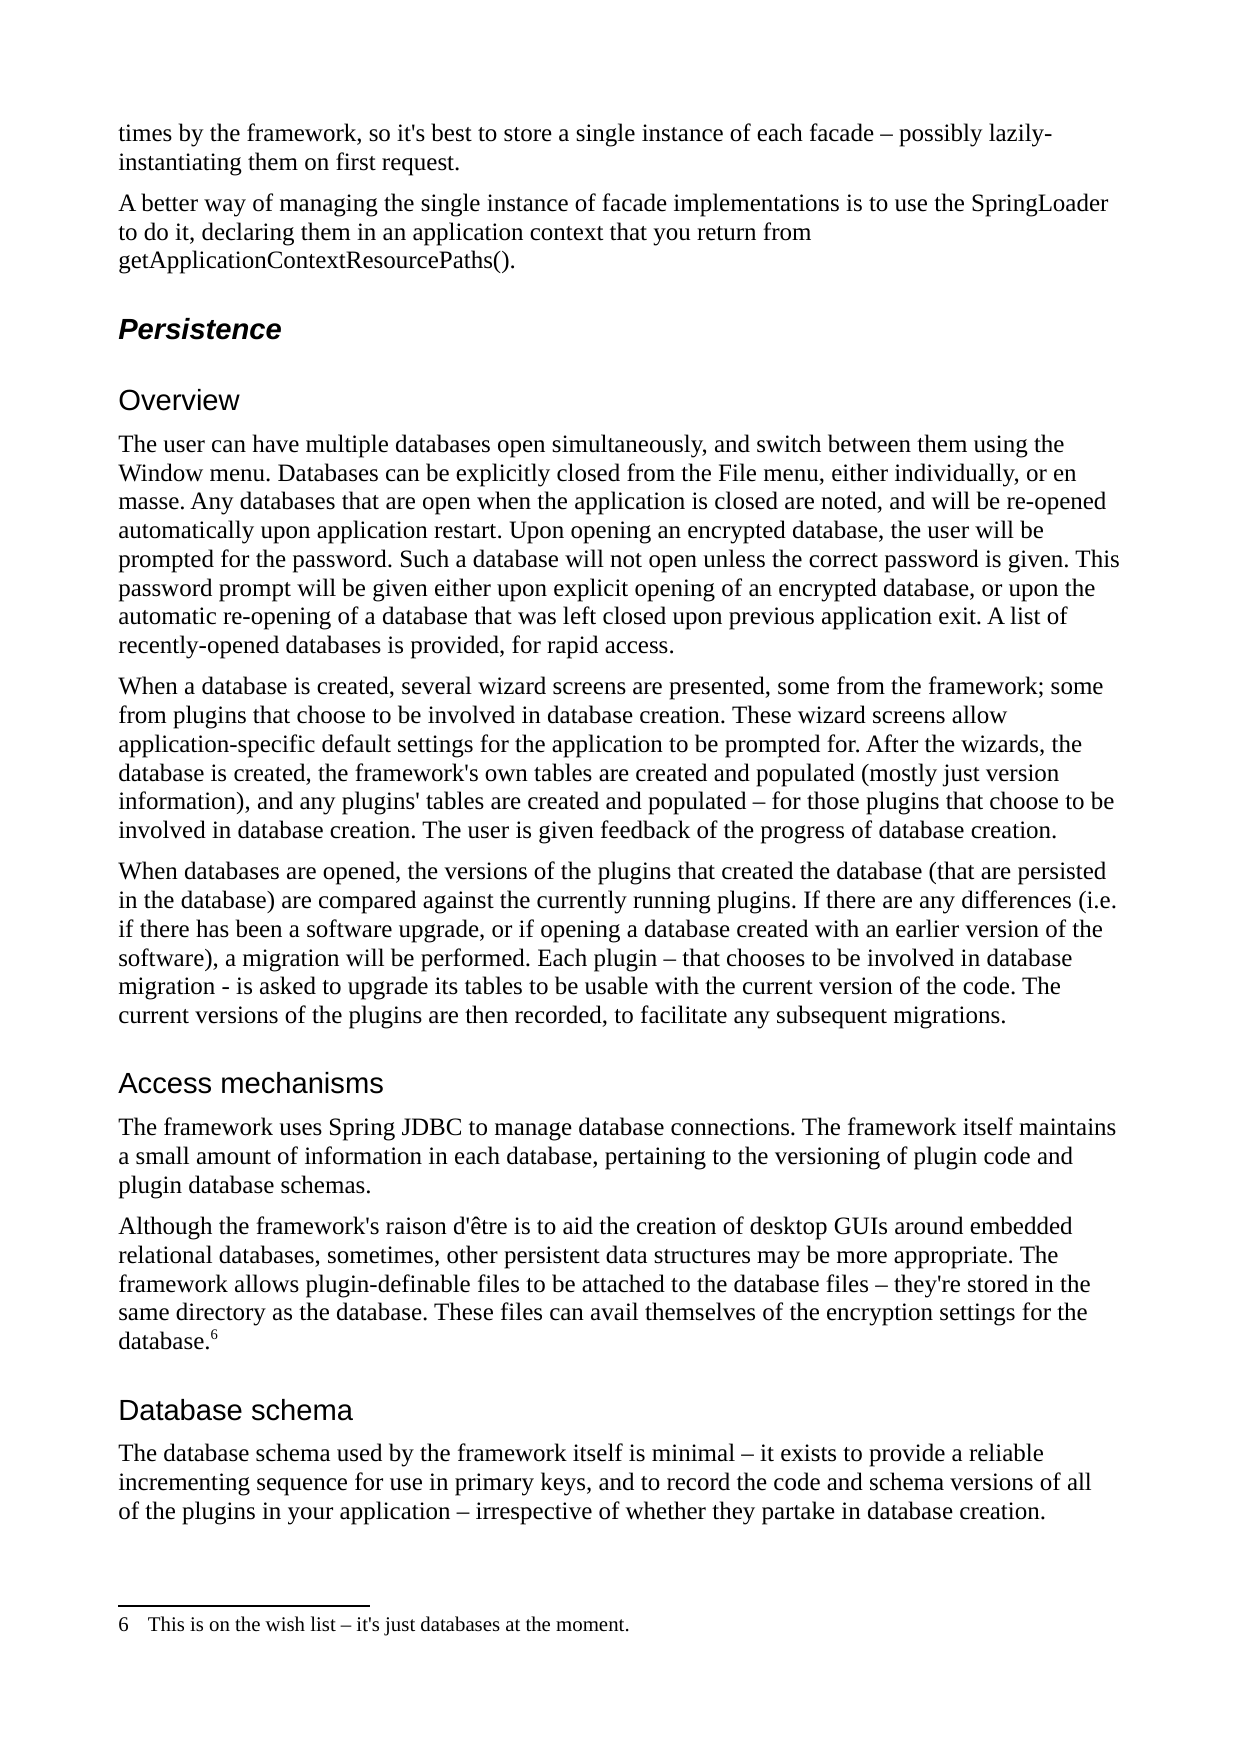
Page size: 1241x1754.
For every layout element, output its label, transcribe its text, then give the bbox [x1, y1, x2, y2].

text The user can have multiple databases open simultaneously, and switch between them using the Window menu. Databases can be explicitly closed from the File menu, either individually, or en masse. Any databases that are open when the application is closed are noted, and will be re-opened automatically upon application restart. Upon opening an encrypted database, the user will be prompted for the password. Such a database will not open unless the correct password is given. This password prompt will be given either upon explicit opening of an encrypted database, or upon the automatic re-opening of a database that was left closed upon previous application exit. A list of recently-opened databases is provided, for rapid access. [118, 429, 1122, 659]
text When databases are opened, the versions of the plugins that created the database (that are persisted in the database) are compared against the currently running plugins. If there are any differences (i.e. if there has been a software upgrade, or if opening a database created with an earlier version of the software), a migration will be performed. Each plugin – that chooses to be involved in database migration - is asked to upgrade its tables to be usable with the current version of the code. The current versions of the plugins are then recorded, to facilitate any subsequent migrations. [118, 856, 1122, 1029]
text The database schema used by the framework itself is minimal – it exists to provide a reliable incrementing sequence for use in primary keys, and to record the code and schema versions of all of the plugins in your application – irrespective of whether they partake in database creation. [118, 1438, 1122, 1525]
text When a database is created, several wizard screens are presented, some from the framework; some from plugins that choose to be involved in database creation. These wizard screens allow application-specific default settings for the application to be prompted for. After the wizards, the database is created, the framework's own tables are created and populated (mostly just version information), and any plugins' tables are created and populated – for those plugins that choose to be involved in database creation. The user is given feedback of the progress of database creation. [118, 671, 1122, 844]
subtitle Access mechanisms [118, 1066, 1122, 1100]
subtitle Persistence [118, 312, 1122, 345]
text times by the framework, so it's best to store a single instance of each facade – possibly lazily-instantiating them on first request. [118, 118, 1122, 176]
text The framework uses Spring JDBC to manage database connections. The framework itself maintains a small amount of information in each database, pertaining to the versioning of plugin code and plugin database schemas. [118, 1112, 1122, 1199]
text A better way of managing the single instance of facade implementations is to use the SpringLoader to do it, declaring them in an application context that you return from getApplicationContextResourcePaths(). [118, 188, 1122, 274]
subtitle Overview [118, 383, 1122, 416]
subtitle Database schema [118, 1392, 1122, 1426]
text This is on the wish list – it's just databases at the moment. [118, 1612, 1122, 1636]
text Although the framework's raison d'être is to aid the creation of desktop GUIs around embedded relational databases, sometimes, other persistent data structures may be more appropriate. The framework allows plugin-definable files to be attached to the database files – they're stored in the same directory as the database. These files can avail themselves of the encryption settings for the database. [118, 1211, 1122, 1355]
